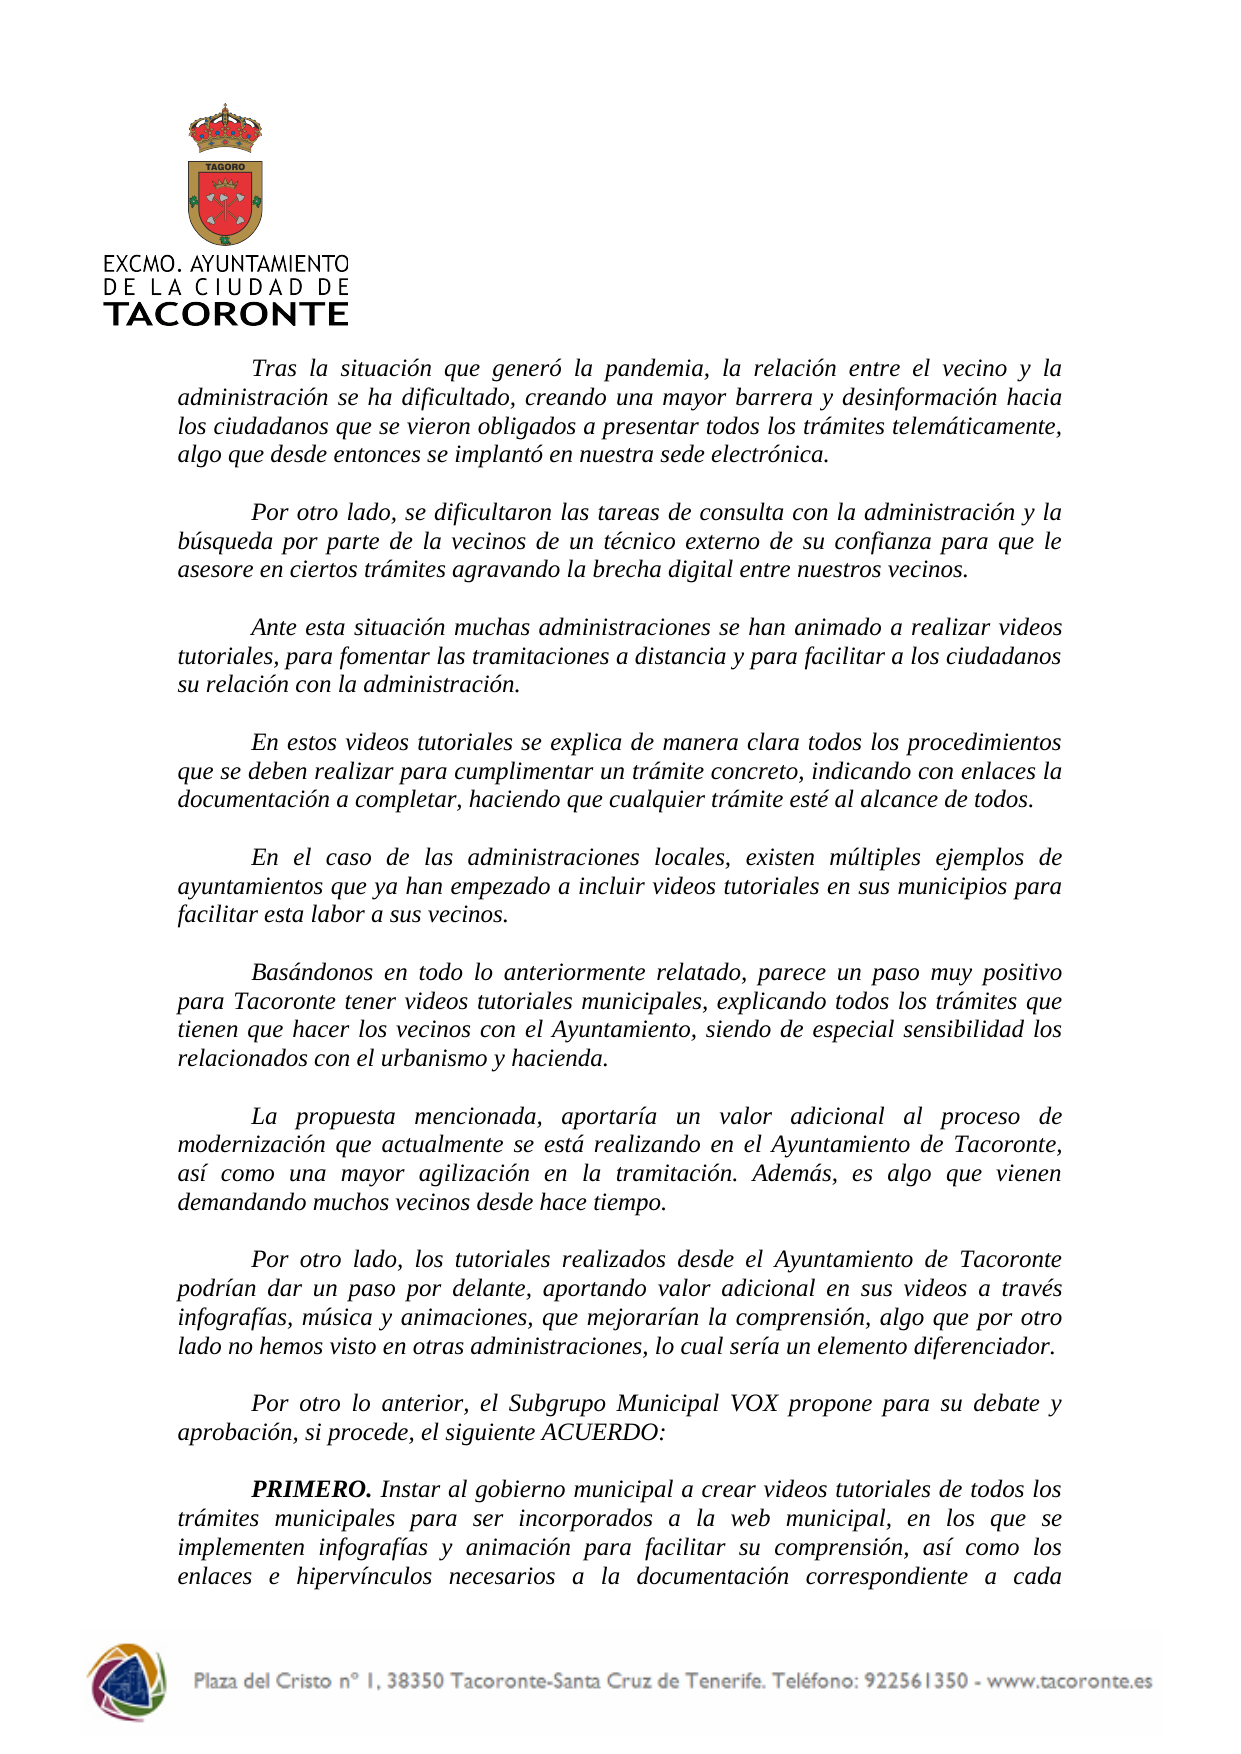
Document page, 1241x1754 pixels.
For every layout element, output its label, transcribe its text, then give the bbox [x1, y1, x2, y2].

text En estos videos tutoriales se explica de manera clara todos los procedimientos que se deben realizar para cumplimentar un trámite concreto, indicando con enlaces la documentación a completar, haciendo que cualquier trámite esté al alcance de todos. [177, 727, 1063, 813]
text La propuesta mencionada, aportaría un valor adicional al proceso de modernización que actualmente se está realizando en el Ayuntamiento de Tacoronte, así como una mayor agilización en la tramitación. Además, es algo que vienen demandando muchos vecinos desde hace tiempo. [177, 1101, 1063, 1216]
picture [103, 103, 348, 326]
picture [80, 1630, 1163, 1737]
text Por otro lado, los tutoriales realizados desde el Ayuntamiento de Tacoronte podrían dar un paso por delante, aportando valor adicional en sus videos a través infografías, música y animaciones, que mejorarían la comprensión, algo que por otro lado no hemos visto en otras administraciones, lo cual sería un elemento diferenciador. [177, 1244, 1063, 1359]
text Basándonos en todo lo anteriormente relatado, parece un paso muy positivo para Tacoronte tener videos tutoriales municipales, explicando todos los trámites que tienen que hacer los vecinos con el Ayuntamiento, siendo de especial sensibilidad los relacionados con el urbanismo y hacienda. [177, 957, 1063, 1072]
text Ante esta situación muchas administraciones se han animado a realizar videos tutoriales, para fomentar las tramitaciones a distancia y para facilitar a los ciudadanos su relación con la administración. [177, 612, 1063, 698]
text Por otro lado, se dificultaron las tareas de consulta con la administración y la búsqueda por parte de la vecinos de un técnico externo de su confianza para que le asesore en ciertos trámites agravando la brecha digital entre nuestros vecinos. [177, 497, 1063, 583]
text En el caso de las administraciones locales, existen múltiples ejemplos de ayuntamientos que ya han empezado a incluir videos tutoriales en sus municipios para facilitar esta labor a sus vecinos. [177, 842, 1063, 928]
text Por otro lo anterior, el Subgrupo Municipal VOX propone para su debate y aprobación, si procede, el siguiente ACUERDO: [177, 1388, 1063, 1446]
text Tras la situación que generó la pandemia, la relación entre el vecino y la administración se ha dificultado, creando una mayor barrera y desinformación hacia los ciudadanos que se vieron obligados a presentar todos los trámites telemáticamente, algo que desde entonces se implantó en nuestra sede electrónica. [177, 353, 1063, 468]
text PRIMERO. Instar al gobierno municipal a crear videos tutoriales de todos los trámites municipales para ser incorporados a la web municipal, en los que se implementen infografías y animación para facilitar su comprensión, así como los enlaces e hipervínculos necesarios a la documentación correspondiente a cada [177, 1474, 1063, 1589]
